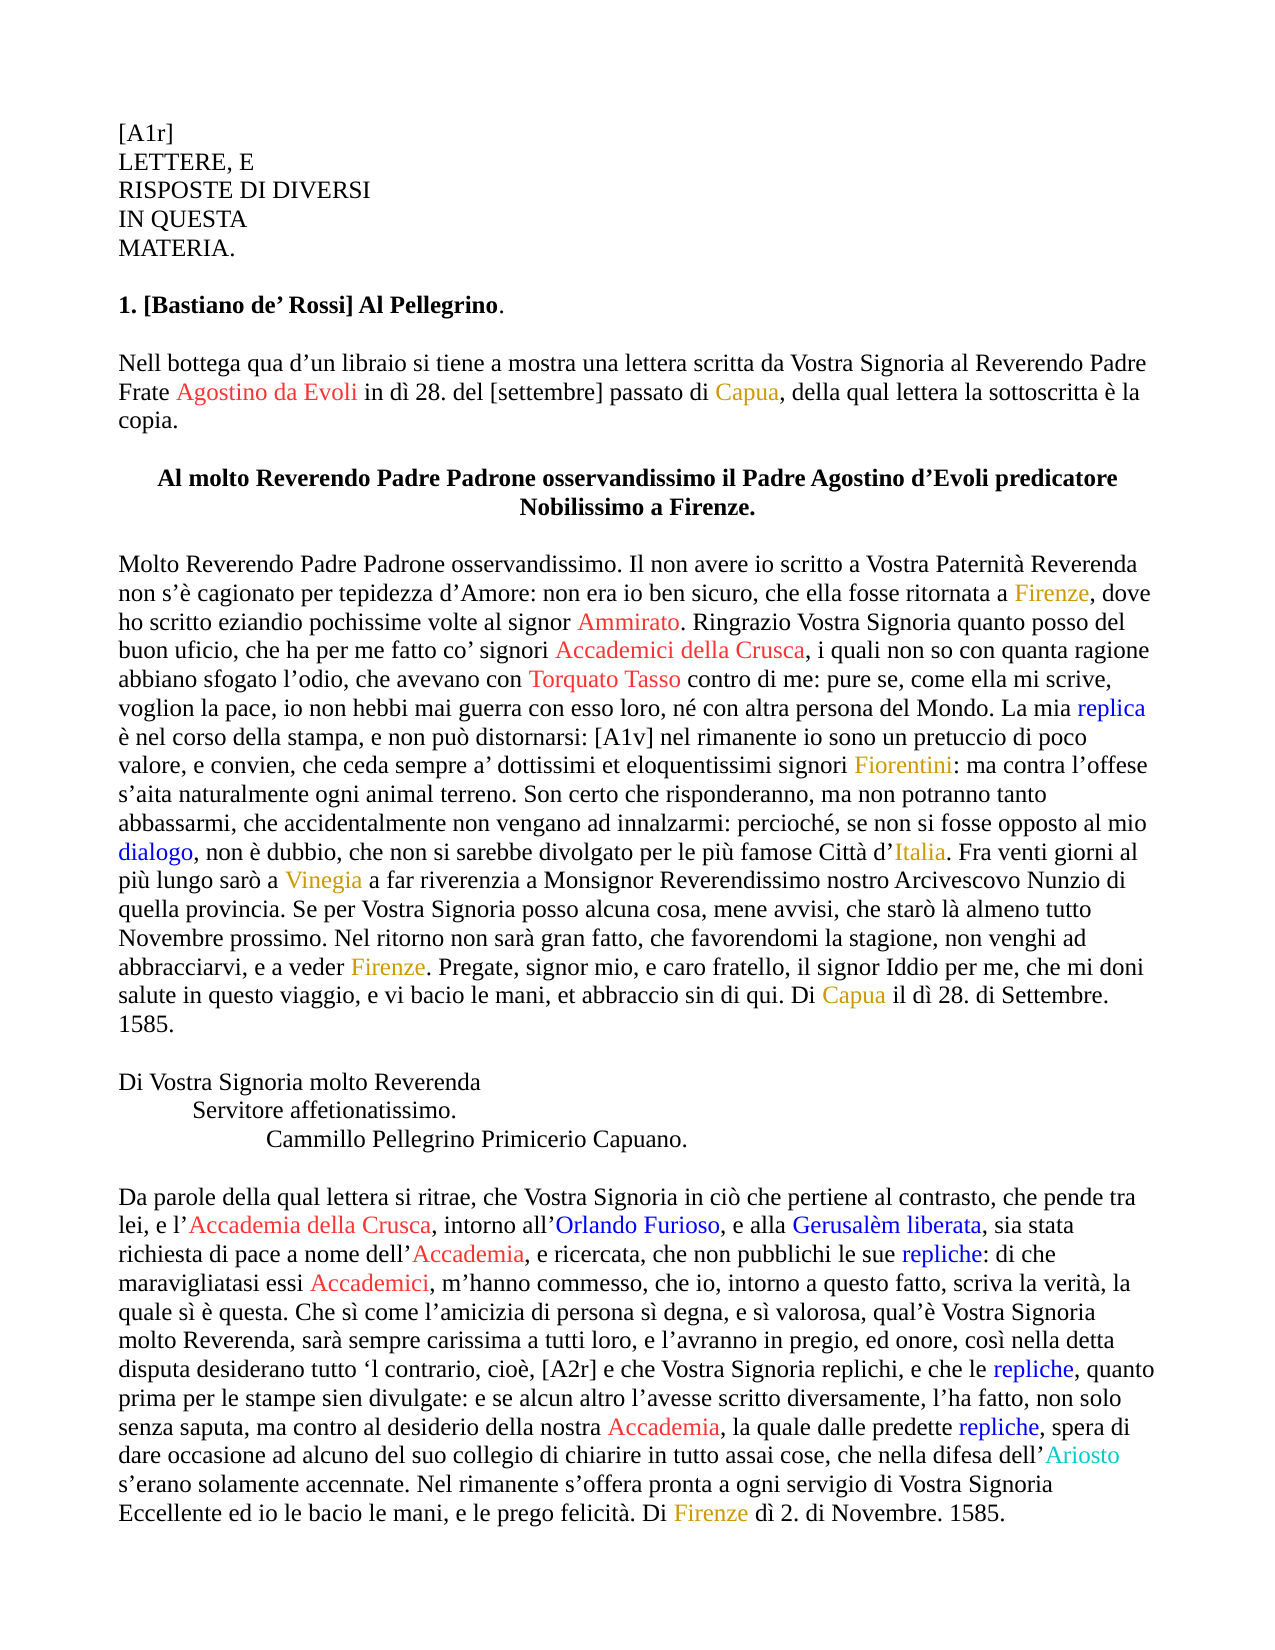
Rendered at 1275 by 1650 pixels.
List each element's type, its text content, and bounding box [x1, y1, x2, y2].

text Molto Reverendo Padre Padrone osservandissimo. Il non avere io scritto a Vostra Paternità Reverenda non s’è cagionato per tepidezza d’Amore: non era io ben sicuro, che ella fosse ritornata a Firenze, dove ho scritto eziandio pochissime volte al signor Ammirato. Ringrazio Vostra Signoria quanto posso del buon uficio, che ha per me fatto co’ signori Accademici della Crusca, i quali non so con quanta ragione abbiano sfogato l’odio, che avevano con Torquato Tasso contro di me: pure se, come ella mi scrive, voglion la pace, io non hebbi mai guerra con esso loro, né con altra persona del Mondo. La mia replica è nel corso della stampa, e non può distornarsi: [A1v] nel rimanente io sono un pretuccio di poco valore, e convien, che ceda sempre a’ dottissimi et eloquentissimi signori Fiorentini: ma contra l’offese s’aita naturalmente ogni animal terreno. Son certo che risponderanno, ma non potranno tanto abbassarmi, che accidentalmente non vengano ad innalzarmi: percioché, se non si fosse opposto al mio dialogo, non è dubbio, che non si sarebbe divolgato per le più famose Città d’Italia. Fra venti giorni al più lungo sarò a Vinegia a far riverenzia a Monsignor Reverendissimo nostro Arcivescovo Nunzio di quella provincia. Se per Vostra Signoria posso alcuna cosa, mene avvisi, che starò là almeno tutto Novembre prossimo. Nel ritorno non sarà gran fatto, che favorendomi la stagione, non venghi ad abbracciarvi, e a veder Firenze. Pregate, signor mio, e caro fratello, il signor Iddio per me, che mi doni salute in questo viaggio, e vi bacio le mani, et abbraccio sin di qui. Di Capua il dì 28. di Settembre. 1585. [118, 549, 1157, 1038]
text IN QUESTA [118, 204, 1157, 233]
text LETTERE, E [118, 147, 1157, 176]
text 1. [Bastiano de’ Rossi] Al Pellegrino. [118, 291, 1157, 319]
text Di Vostra Signoria molto Reverenda [118, 1067, 1157, 1096]
text Servitore affetionatissimo. [118, 1096, 1157, 1124]
text Nell bottega qua d’un libraio si tiene a mostra una lettera scritta da Vostra Signoria al Reverendo Padre Frate Agostino da Evoli in dì 28. del [settembre] passato di Capua, della qual lettera la sottoscritta è la copia. [118, 348, 1157, 434]
text [A1r] [118, 118, 1157, 147]
text MATERIA. [118, 233, 1157, 262]
text RISPOSTE DI DIVERSI [118, 176, 1157, 204]
text Cammillo Pellegrino Primicerio Capuano. [118, 1124, 1157, 1153]
text Da parole della qual lettera si ritrae, che Vostra Signoria in ciò che pertiene al contrasto, che pende tra lei, e l’Accademia della Crusca, intorno all’Orlando Furioso, e alla Gerusalèm liberata, sia stata richiesta di pace a nome dell’Accademia, e ricercata, che non pubblichi le sue repliche: di che maravigliatasi essi Accademici, m’hanno commesso, che io, intorno a questo fatto, scriva la verità, la quale sì è questa. Che sì come l’amicizia di persona sì degna, e sì valorosa, qual’è Vostra Signoria molto Reverenda, sarà sempre carissima a tutti loro, e l’avranno in pregio, ed onore, così nella detta disputa desiderano tutto ‘l contrario, cioè, [A2r] e che Vostra Signoria replichi, e che le repliche, quanto prima per le stampe sien divulgate: e se alcun altro l’avesse scritto diversamente, l’ha fatto, non solo senza saputa, ma contro al desiderio della nostra Accademia, la quale dalle predette repliche, spera di dare occasione ad alcuno del suo collegio di chiarire in tutto assai cose, che nella difesa dell’Ariosto s’erano solamente accennate. Nel rimanente s’offera pronta a ogni servigio di Vostra Signoria Eccellente ed io le bacio le mani, e le prego felicità. Di Firenze dì 2. di Novembre. 1585. [118, 1182, 1157, 1527]
text Al molto Reverendo Padre Padrone osservandissimo il Padre Agostino d’Evoli predicatore Nobilissimo a Firenze. [118, 463, 1157, 521]
